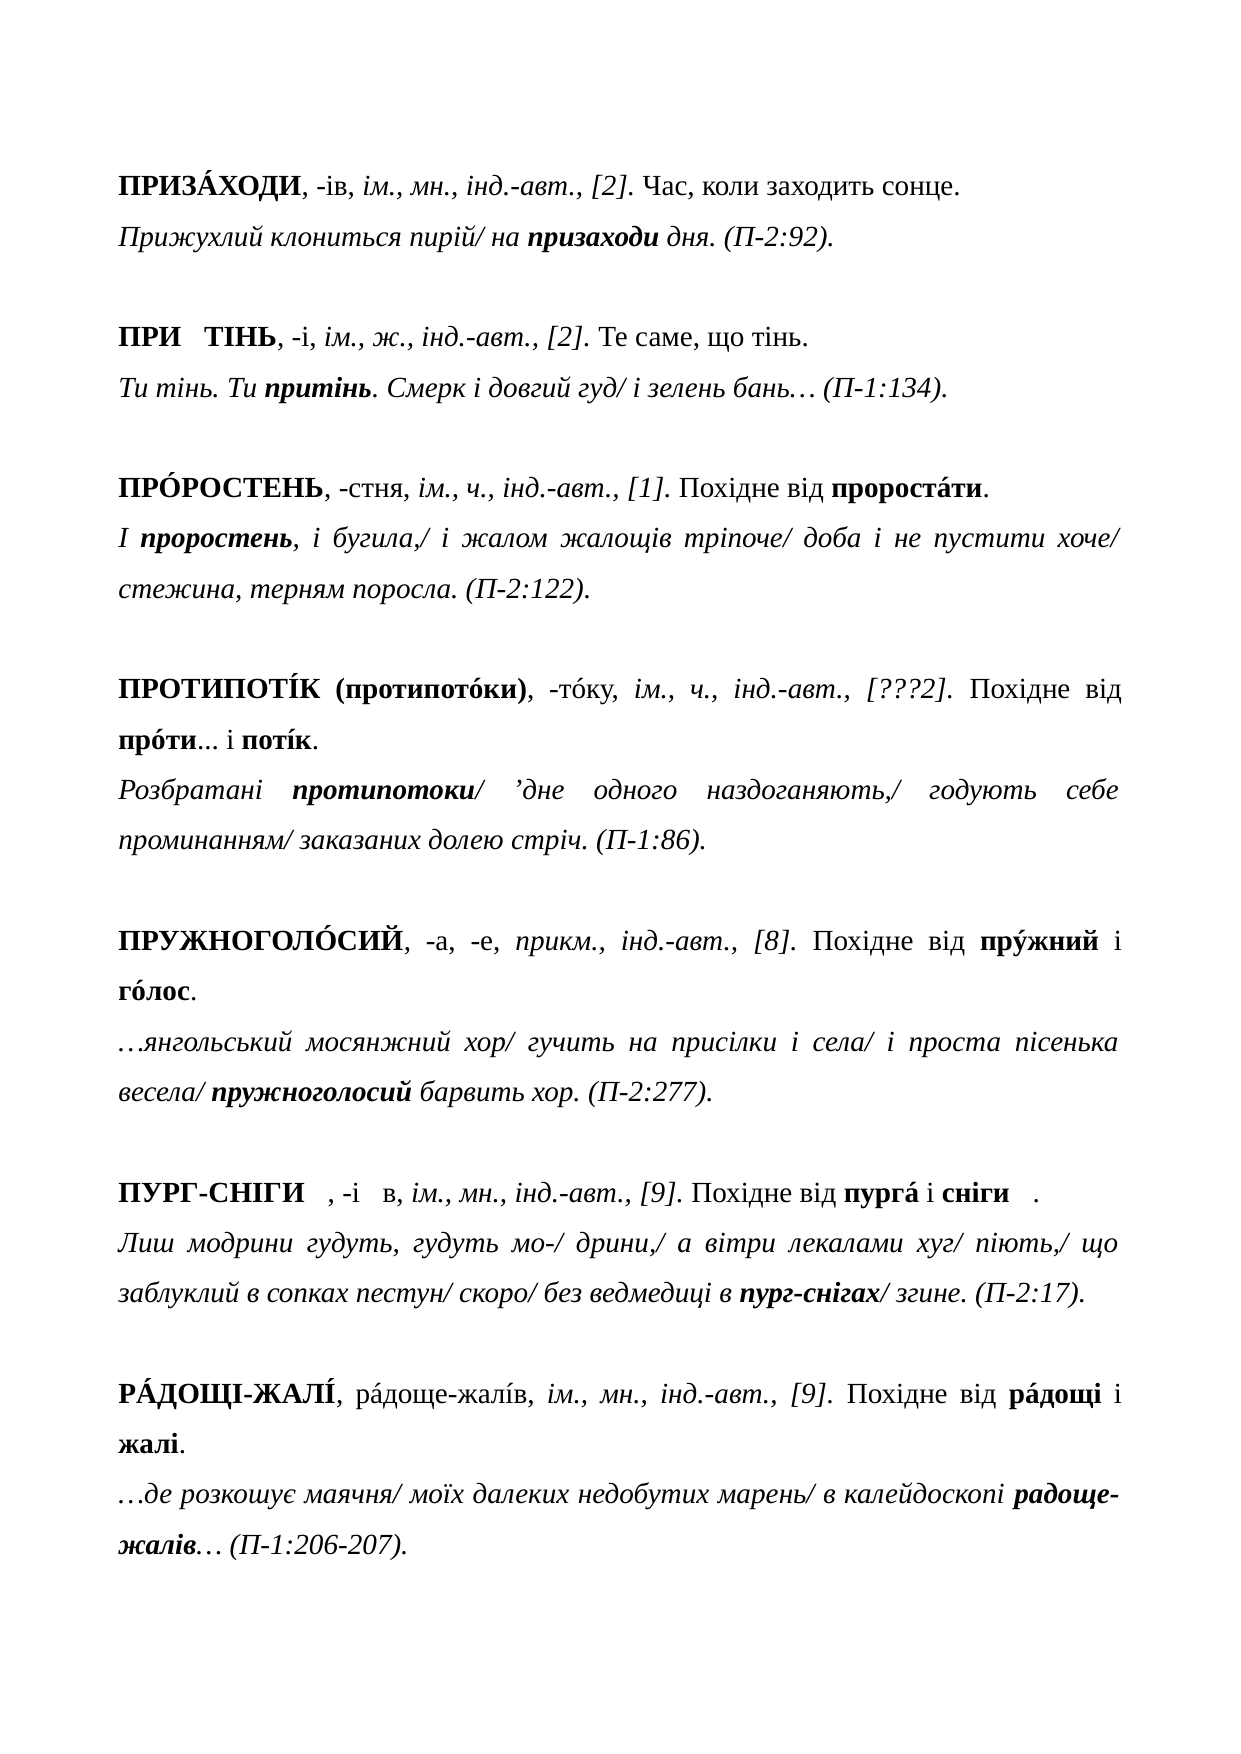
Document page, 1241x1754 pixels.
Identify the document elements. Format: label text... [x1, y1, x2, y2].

text Ти тінь. Ти притінь. Смерк і довгий гуд/ і зелень бань… (П-1:134). [118, 370, 1122, 403]
text Лиш модрини гудуть, гудуть мо-/ дрини,/ а вітри лекалами хуг/ піють,/ що заблуклий в сопках пестун/ скоро/ без ведмедиці в пург-снігах/ згине. (П-2:17). [118, 1225, 1122, 1309]
text Протипотíк (протипотóки), -тóку, ім., ч., інд.-авт., [???2]. Похідне від прóти... і потíк. [118, 672, 1122, 755]
text Пург-сніги, -ів, ім., мн., інд.-авт., [9]. Похідне від пургá і сніги. [118, 1175, 1122, 1208]
text І проростень, і бугила,/ і жалом жалощів тріпоче/ доба і не пустити хоче/ стежина, терням поросла. (П-2:122). [118, 521, 1122, 604]
text Притінь, -і, ім., ж., інд.-авт., [2]. Те саме, що тінь. [118, 319, 1122, 353]
text Рáдощі-жалí, рáдоще-жалíв, ім., мн., інд.-авт., [9]. Похідне від рáдощі і жалі. [118, 1376, 1122, 1460]
text …янгольський мосянжний хор/ гучить на присілки і села/ і проста пісенька весела/ пружноголосий барвить хор. (П-2:277). [118, 1024, 1122, 1108]
text Розбратані протипотоки/ ’дне одного наздоганяють,/ годують себе проминанням/ заказаних долею стріч. (П-1:86). [118, 772, 1122, 856]
text Пружноголóсий, -а, -е, прикм., інд.-авт., [8]. Похідне від прýжний і гóлос. [118, 923, 1122, 1007]
text Прижухлий клониться пирій/ на призаходи дня. (П-2:92). [118, 219, 1122, 252]
text Призáходи, -ів, ім., мн., інд.-авт., [2]. Час, коли заходить сонце. [118, 168, 1122, 202]
text …де розкошує маячня/ моїх далеких недобутих марень/ в калейдоскопі радоще-жалів… (П-1:206-207). [118, 1477, 1122, 1560]
text Прóростень, -стня, ім., ч., інд.-авт., [1]. Похідне від проростáти. [118, 470, 1122, 504]
